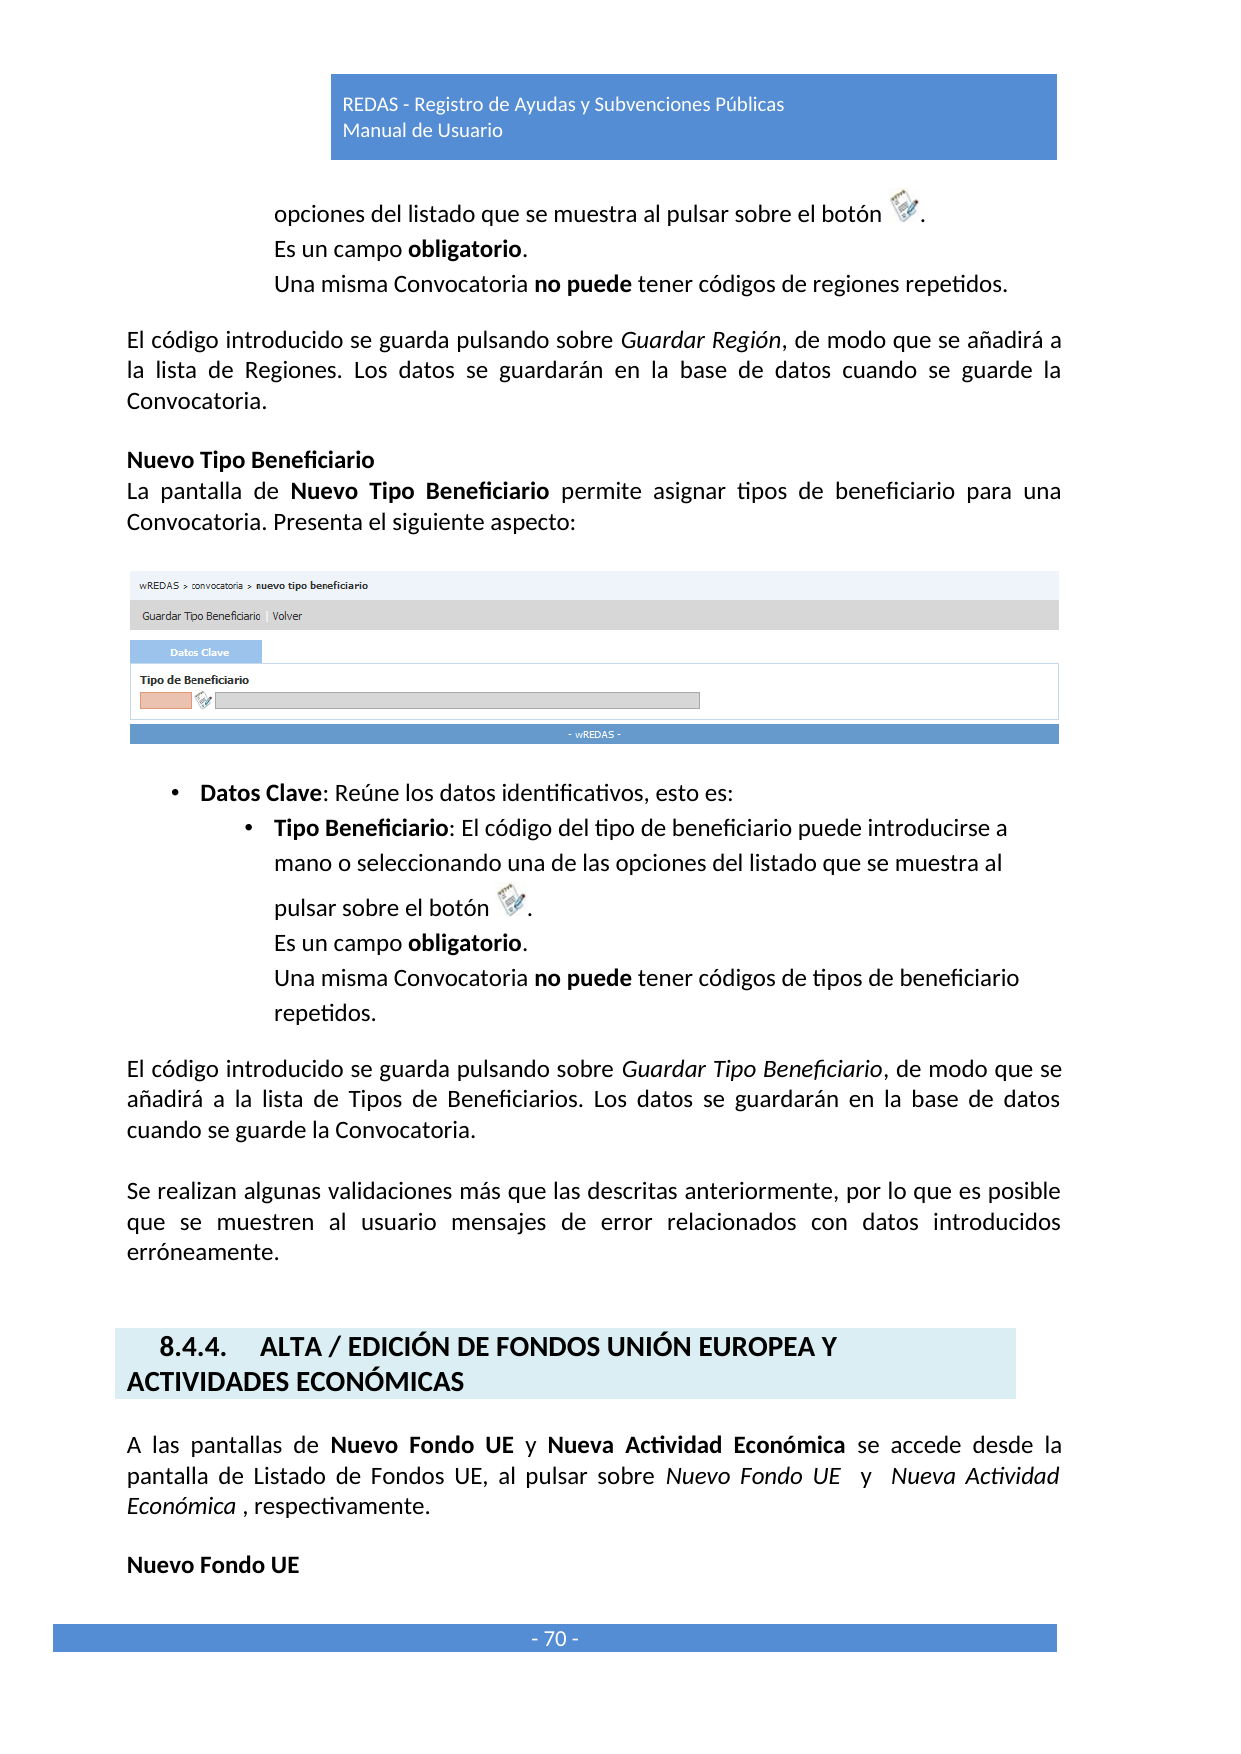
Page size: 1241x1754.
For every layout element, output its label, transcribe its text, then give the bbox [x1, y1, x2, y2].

list Tipo Beneficiario: El código del tipo de beneficiario puede introducirse a mano o seleccionando una de las opciones del listado que se muestra al pulsar sobre el botón . Es un campo obligatorio. Una misma Convocatoria no puede tener códigos de tipos de beneficiario repetidos. [244, 812, 1062, 1028]
text A las pantallas de Nuevo Fondo UE y Nueva Actividad Económica se accede desde la pantalla de Listado de Fondos UE, al pulsar sobre Nuevo Fondo UE y Nueva Actividad Económica , respectivamente. [127, 1429, 1062, 1521]
list opciones del listado que se muestra al pulsar sobre el botón . Es un campo obligatorio. Una misma Convocatoria no puede tener códigos de regiones repetidos. [244, 188, 1062, 299]
text El código introducido se guarda pulsando sobre Guardar Región, de modo que se añadirá a la lista de Regiones. Los datos se guardarán en la base de datos cuando se guarde la Convocatoria. [127, 324, 1062, 416]
picture [495, 882, 527, 917]
text Nuevo Fondo UE [127, 1549, 1062, 1579]
text Se realizan algunas validaciones más que las descritas anteriormente, por lo que es posible que se muestren al usuario mensajes de error relacionados con datos introducidos erróneamente. [127, 1175, 1062, 1267]
text La pantalla de Nuevo Tipo Beneficiario permite asignar tipos de beneficiario para una Convocatoria. Presenta el siguiente aspecto: [127, 475, 1062, 536]
text Nuevo Tipo Beneficiario [127, 445, 1062, 475]
picture [888, 188, 920, 223]
list Datos Clave: Reúne los datos identificativos, esto es: [171, 777, 1062, 808]
picture [126, 566, 1063, 747]
table_header 8.4.4. ALTA / EDICIÓN DE FONDOS UNIÓN EUROPEA Y ACTIVIDADES ECONÓMICAS [115, 1328, 1016, 1399]
text El código introducido se guarda pulsando sobre Guardar Tipo Beneficiario, de modo que se añadirá a la lista de Tipos de Beneficiarios. Los datos se guardarán en la base de datos cuando se guarde la Convocatoria. [127, 1053, 1062, 1144]
